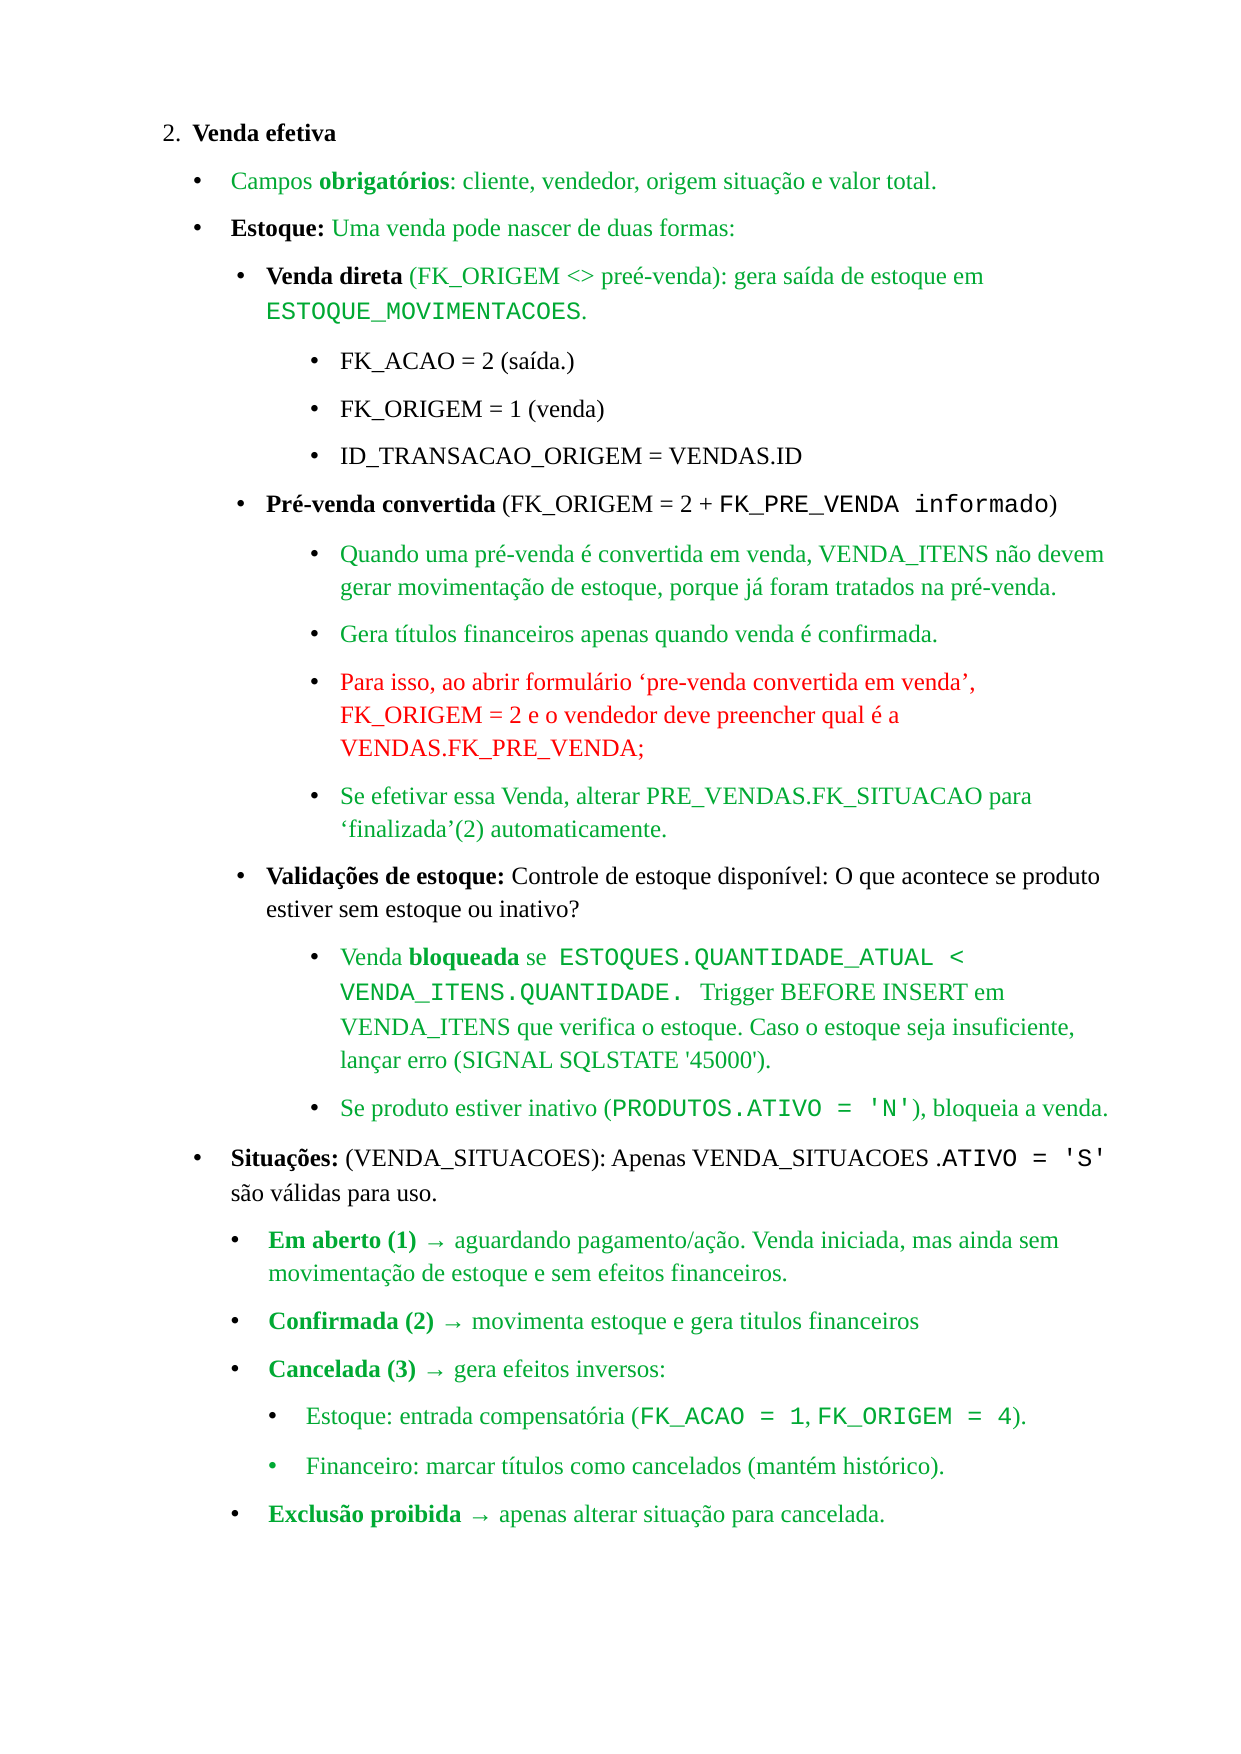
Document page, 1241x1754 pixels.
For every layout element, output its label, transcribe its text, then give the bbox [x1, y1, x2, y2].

list Se efetivar essa Venda, alterar PRE_VENDAS.FK_SITUACAO para ‘finalizada’(2) automaticamente. [310, 781, 1122, 842]
list Campos obrigatórios: cliente, vendedor, origem situação e valor total. [193, 166, 1122, 194]
list Cancelada (3) → gera efeitos inversos: [231, 1354, 1122, 1382]
list Validações de estoque: Controle de estoque disponível: O que acontece se produto estiver sem estoque ou inativo? [236, 861, 1122, 923]
list Venda bloqueada se ESTOQUES.QUANTIDADE_ATUAL < VENDA_ITENS.QUANTIDADE. Trigger BEFORE INSERT em VENDA_ITENS que verifica o estoque. Caso o estoque seja insuficiente, lançar erro (SIGNAL SQLSTATE '45000'). [310, 942, 1122, 1074]
list Em aberto (1) → aguardando pagamento/ação. Venda iniciada, mas ainda sem movimentação de estoque e sem efeitos financeiros. [231, 1226, 1122, 1287]
list Estoque: Uma venda pode nascer de duas formas: [193, 213, 1122, 242]
list ID_TRANSACAO_ORIGEM = VENDAS.ID [310, 441, 1122, 470]
list Gera títulos financeiros apenas quando venda é confirmada. [310, 619, 1122, 648]
list Situações: (VENDA_SITUACOES): Apenas VENDA_SITUACOES .ATIVO = 'S' são válidas para uso. [193, 1143, 1122, 1207]
list Se produto estiver inativo (PRODUTOS.ATIVO = 'N'), bloqueia a venda. [310, 1093, 1122, 1124]
list Quando uma pré-venda é convertida em venda, VENDA_ITENS não devem gerar movimentação de estoque, porque já foram tratados na pré-venda. [310, 539, 1122, 601]
list Para isso, ao abrir formulário ‘pre-venda convertida em venda’, FK_ORIGEM = 2 e o vendedor deve preencher qual é a VENDAS.FK_PRE_VENDA; [310, 667, 1122, 762]
list FK_ORIGEM = 1 (venda) [310, 394, 1122, 422]
list Exclusão proibida → apenas alterar situação para cancelada. [231, 1499, 1122, 1528]
list Confirmada (2) → movimenta estoque e gera titulos financeiros [231, 1306, 1122, 1335]
list Venda efetiva [162, 118, 1122, 147]
list Venda direta (FK_ORIGEM <> preé-venda): gera saída de estoque em ESTOQUE_MOVIMENTACOES. [236, 261, 1122, 327]
list Estoque: entrada compensatória (FK_ACAO = 1, FK_ORIGEM = 4). [268, 1401, 1122, 1432]
list Pré-venda convertida (FK_ORIGEM = 2 + FK_PRE_VENDA informado) [236, 489, 1122, 520]
list Financeiro: marcar títulos como cancelados (mantém histórico). [268, 1451, 1122, 1480]
list FK_ACAO = 2 (saída.) [310, 346, 1122, 375]
